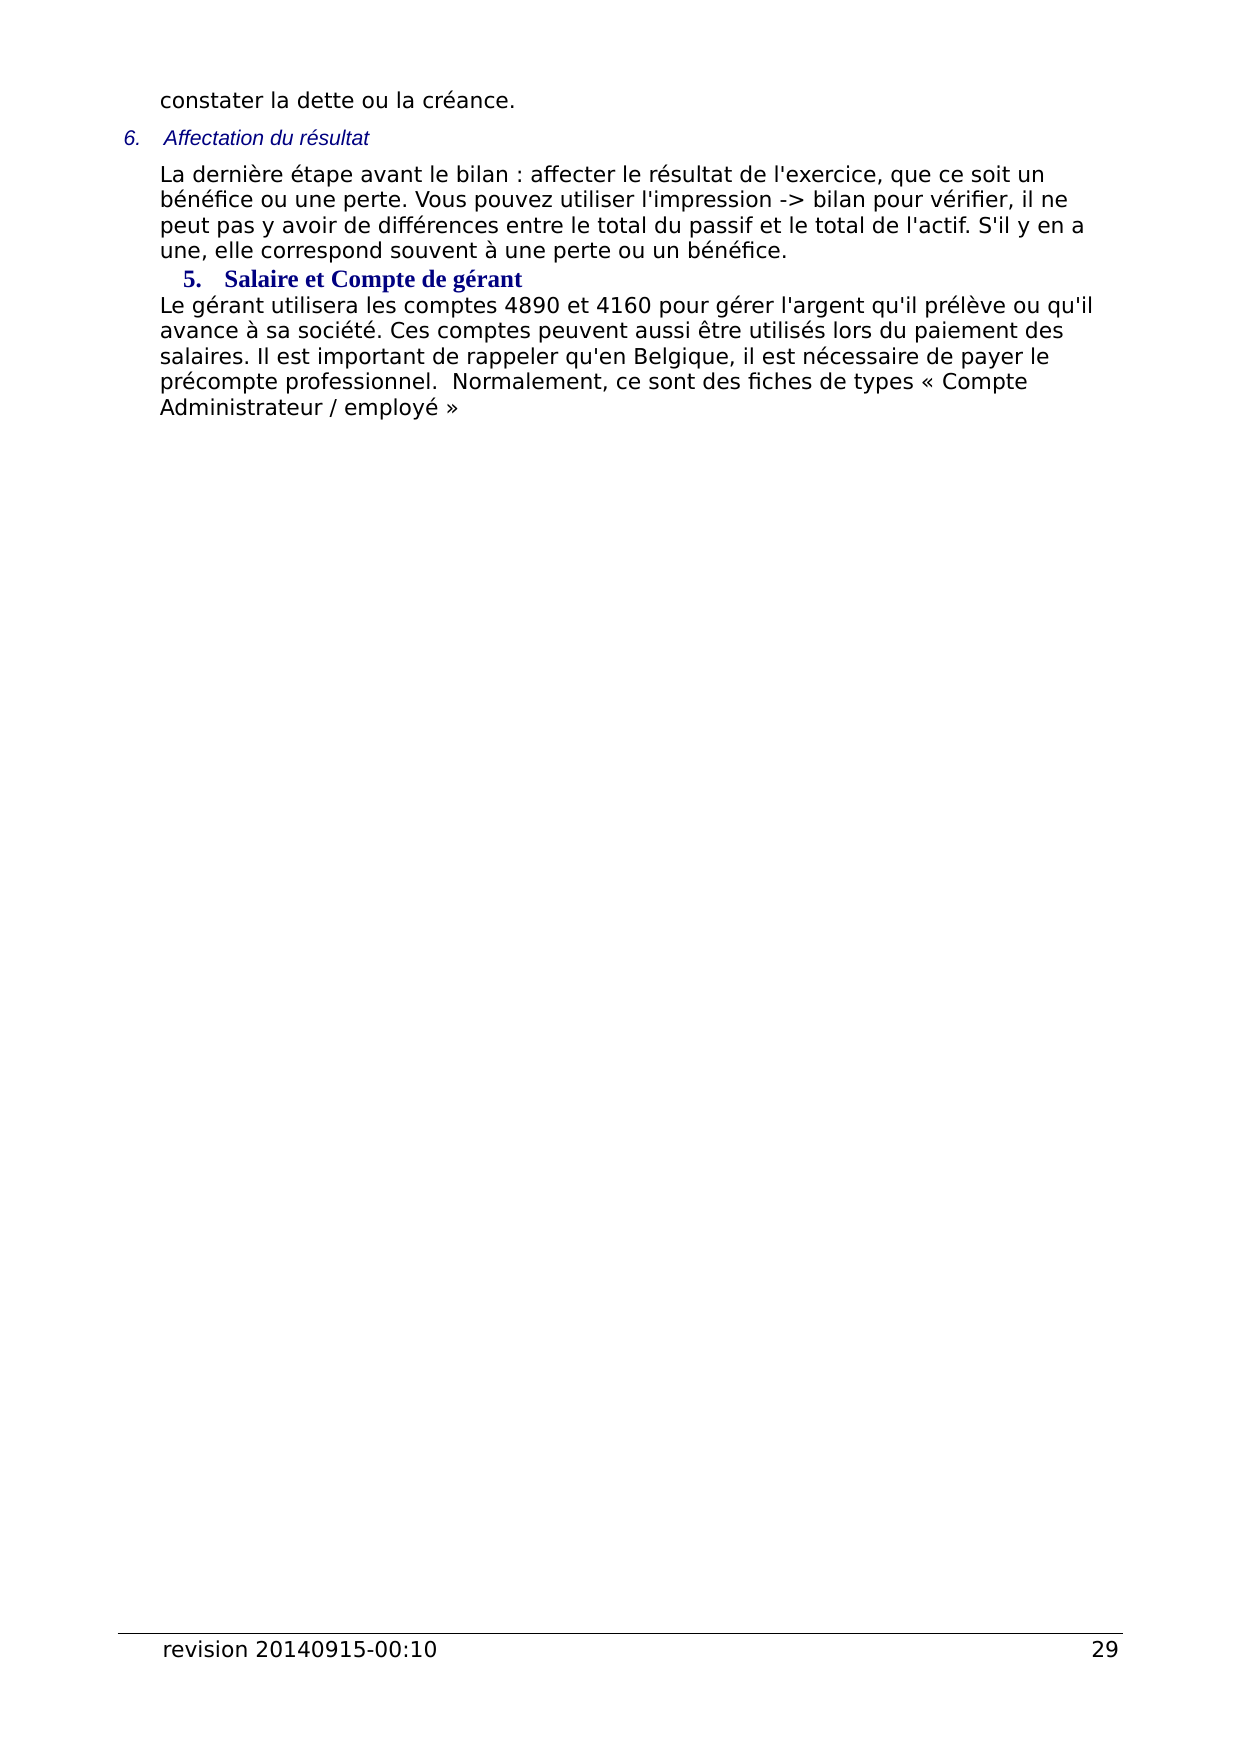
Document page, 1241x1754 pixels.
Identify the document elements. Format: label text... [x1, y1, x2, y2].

subtitle Affectation du résultat [117, 126, 1123, 150]
text Le gérant utilisera les comptes 4890 et 4160 pour gérer l'argent qu'il prélève ou qu'il avance à sa société. Ces comptes peuvent aussi être utilisés lors du paiement des salaires. Il est important de rappeler qu'en Belgique, il est nécessaire de payer le précompte professionnel. Normalement, ce sont des fiches de types « Compte Administrateur / employé » [159, 293, 1123, 421]
text La dernière étape avant le bilan : affecter le résultat de l'exercice, que ce soit un bénéfice ou une perte. Vous pouvez utiliser l'impression -> bilan pour vérifier, il ne peut pas y avoir de différences entre le total du passif et le total de l'actif. S'il y en a une, elle correspond souvent à une perte ou un bénéfice. [159, 162, 1123, 264]
subtitle Salaire et Compte de gérant [177, 264, 1123, 293]
text constater la dette ou la créance. [159, 88, 1123, 114]
